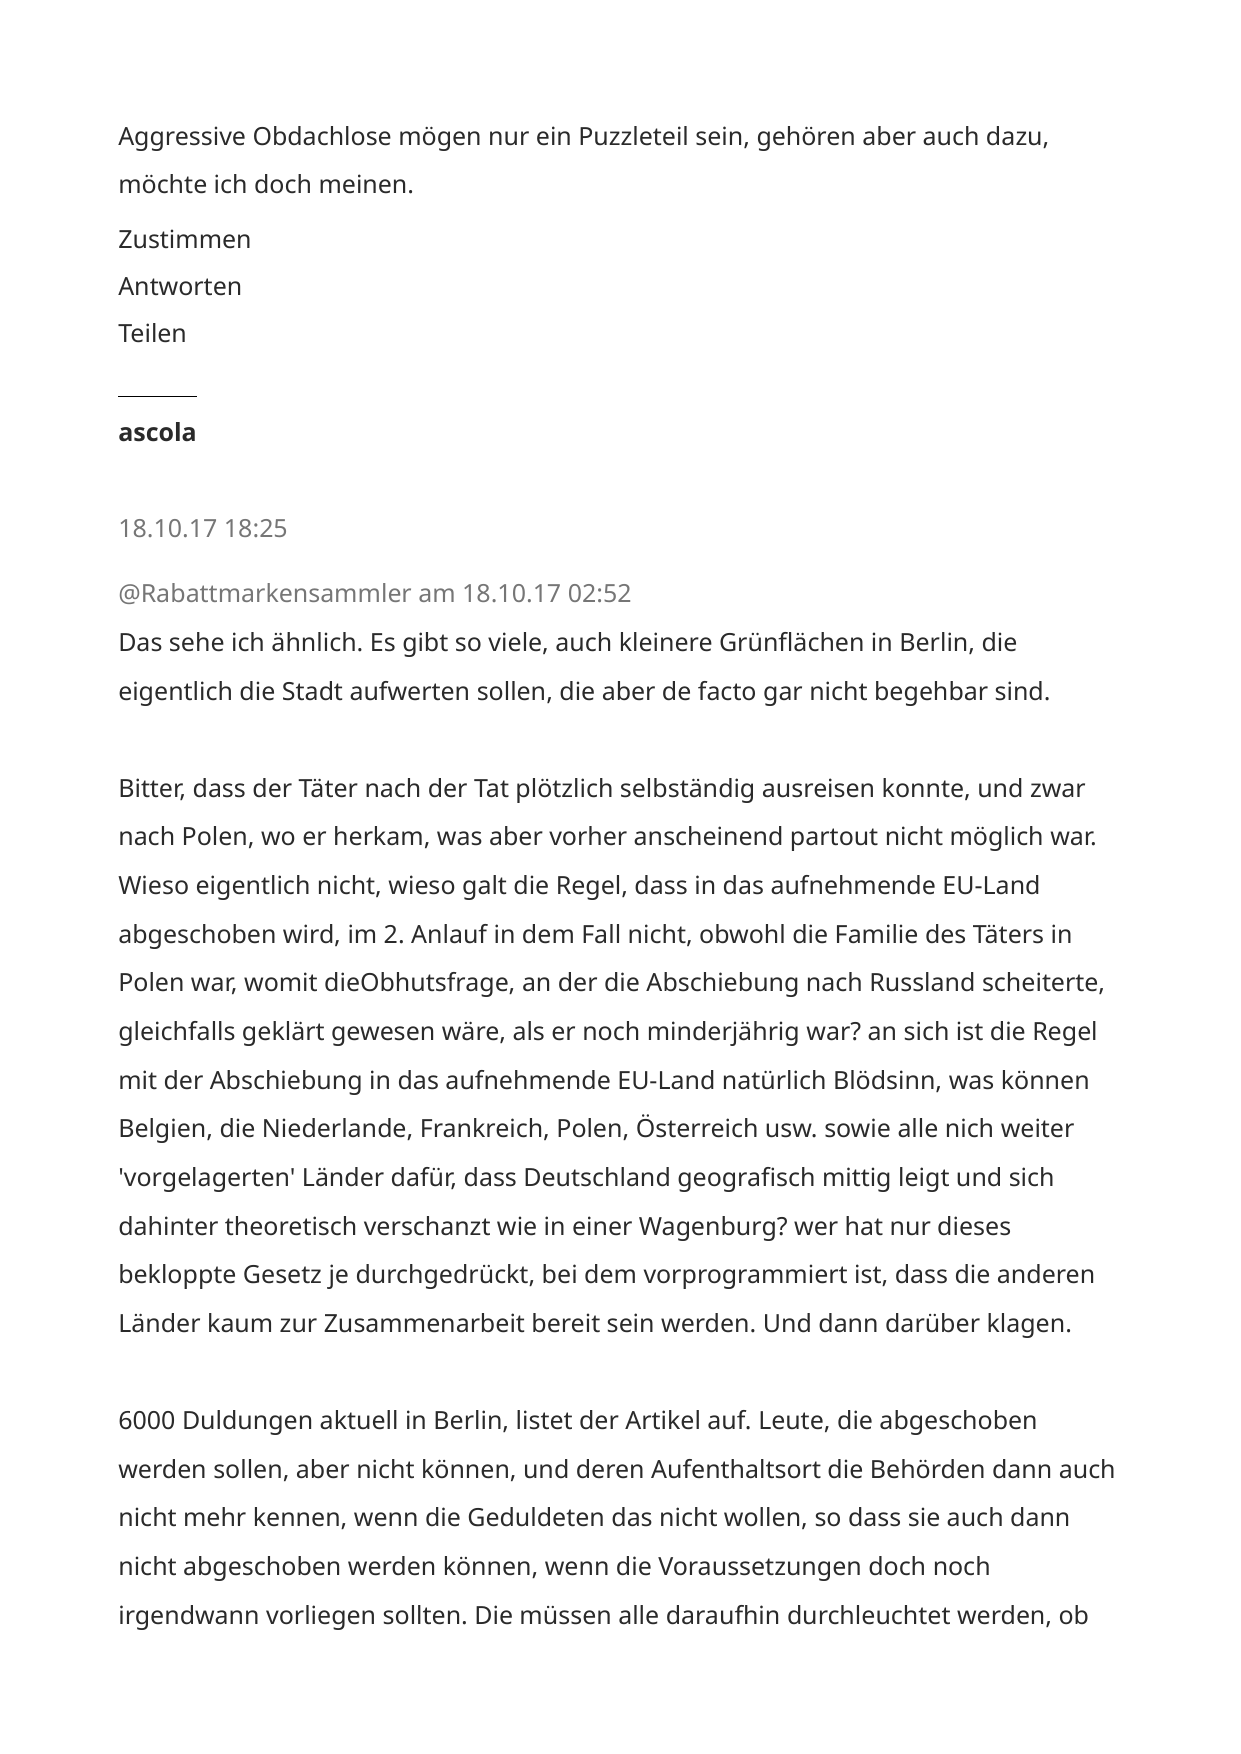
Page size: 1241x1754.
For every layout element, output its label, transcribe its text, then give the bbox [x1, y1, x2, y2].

text 18.10.17 18:25 [118, 510, 1117, 544]
text Antworten [118, 269, 1122, 303]
text Aggressive Obdachlose mögen nur ein Puzzleteil sein, gehören aber auch dazu, möchte ich doch meinen. [118, 118, 1122, 201]
text Teilen [118, 316, 1122, 350]
text @Rabattmarkensammler am 18.10.17 02:52 Das sehe ich ähnlich. Es gibt so viele, auch kleinere Grünflächen in Berlin, die eigentlich die Stadt aufwerten sollen, die aber de facto gar nicht begehbar sind. Bitter, dass der Täter nach der Tat plötzlich selbständig ausreisen konnte, und zwar nach Polen, wo er herkam, was aber vorher anscheinend partout nicht möglich war. Wieso eigentlich nicht, wieso galt die Regel, dass in das aufnehmende EU-Land abgeschoben wird, im 2. Anlauf in dem Fall nicht, obwohl die Familie des Täters in Polen war, womit dieObhutsfrage, an der die Abschiebung nach Russland scheiterte, gleichfalls geklärt gewesen wäre, als er noch minderjährig war? an sich ist die Regel mit der Abschiebung in das aufnehmende EU-Land natürlich Blödsinn, was können Belgien, die Niederlande, Frankreich, Polen, Österreich usw. sowie alle nich weiter 'vorgelagerten' Länder dafür, dass Deutschland geografisch mittig leigt und sich dahinter theoretisch verschanzt wie in einer Wagenburg? wer hat nur dieses bekloppte Gesetz je durchgedrückt, bei dem vorprogrammiert ist, dass die anderen Länder kaum zur Zusammenarbeit bereit sein werden. Und dann darüber klagen. 6000 Duldungen aktuell in Berlin, listet der Artikel auf. Leute, die abgeschoben werden sollen, aber nicht können, und deren Aufenthaltsort die Behörden dann auch nicht mehr kennen, wenn die Geduldeten das nicht wollen, so dass sie auch dann nicht abgeschoben werden können, wenn die Voraussetzungen doch noch irgendwann vorliegen sollten. Die müssen alle daraufhin durchleuchtet werden, ob [118, 576, 1122, 1631]
text Zustimmen [118, 222, 1122, 256]
text ascola [118, 396, 1114, 449]
